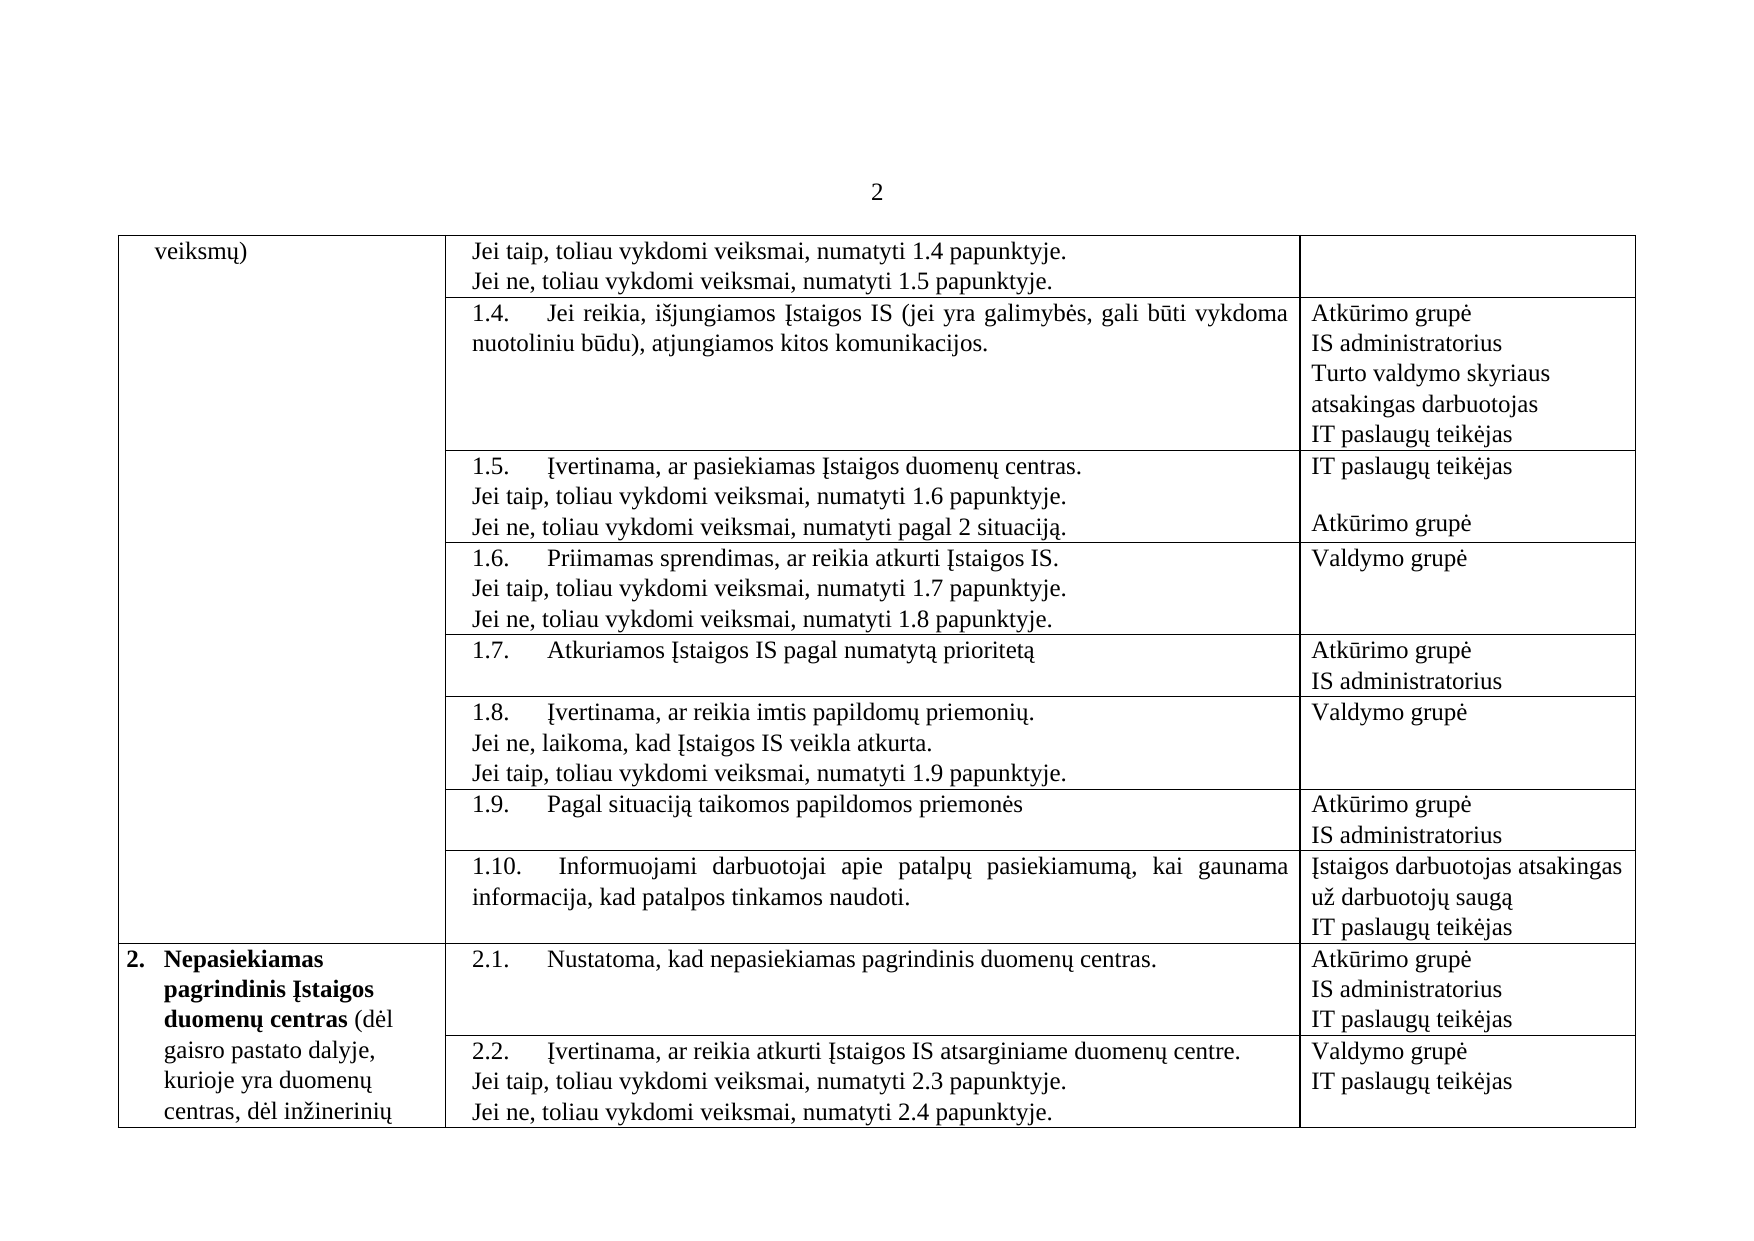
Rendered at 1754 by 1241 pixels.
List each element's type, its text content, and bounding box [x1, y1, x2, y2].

table_cell 1.8. Įvertinama, ar reikia imtis papildomų priemonių. Jei ne, laikoma, kad Įstaigos IS veikla atkurta. Jei taip, toliau vykdomi veiksmai, numatyti 1.9 papunktyje. [446, 697, 1299, 788]
table_cell Valdymo grupė [1301, 543, 1635, 634]
table_cell Atkūrimo grupė IS administratorius IT paslaugų teikėjas [1301, 944, 1635, 1035]
table_cell 1.5. Įvertinama, ar pasiekiamas Įstaigos duomenų centras. Jei taip, toliau vykdomi veiksmai, numatyti 1.6 papunktyje. Jei ne, toliau vykdomi veiksmai, numatyti pagal 2 situaciją. [446, 451, 1299, 542]
table_cell 1.10. Informuojami darbuotojai apie patalpų pasiekiamumą, kai gaunama informacija, kad patalpos tinkamos naudoti. [446, 851, 1299, 943]
table_cell 2.1. Nustatoma, kad nepasiekiamas pagrindinis duomenų centras. [446, 944, 1299, 1035]
table_cell Įstaigos darbuotojas atsakingas už darbuotojų saugą IT paslaugų teikėjas [1301, 851, 1635, 943]
table_cell veiksmų) [119, 236, 445, 943]
table_cell IT paslaugų teikėjas [1301, 451, 1635, 507]
table_cell Atkūrimo grupė IS administratorius Turto valdymo skyriaus atsakingas darbuotojas IT paslaugų teikėjas [1301, 298, 1635, 450]
table_cell 1.7. Atkuriamos Įstaigos IS pagal numatytą prioritetą [446, 635, 1299, 696]
table_cell 1.6. Priimamas sprendimas, ar reikia atkurti Įstaigos IS. Jei taip, toliau vykdomi veiksmai, numatyti 1.7 papunktyje. Jei ne, toliau vykdomi veiksmai, numatyti 1.8 papunktyje. [446, 543, 1299, 634]
table_cell Atkūrimo grupė IS administratorius [1301, 635, 1635, 696]
table_cell Atkūrimo grupė [1301, 507, 1635, 542]
table_cell [1301, 236, 1635, 297]
table_cell 2.2. Įvertinama, ar reikia atkurti Įstaigos IS atsarginiame duomenų centre. Jei taip, toliau vykdomi veiksmai, numatyti 2.3 papunktyje. Jei ne, toliau vykdomi veiksmai, numatyti 2.4 papunktyje. [446, 1036, 1299, 1127]
table_cell 1.4. Jei reikia, išjungiamos Įstaigos IS (jei yra galimybės, gali būti vykdoma nuotoliniu būdu), atjungiamos kitos komunikacijos. [446, 298, 1299, 450]
table_cell Atkūrimo grupė IS administratorius [1301, 790, 1635, 850]
table_cell Jei taip, toliau vykdomi veiksmai, numatyti 1.4 papunktyje. Jei ne, toliau vykdomi veiksmai, numatyti 1.5 papunktyje. [446, 236, 1299, 297]
table_cell 1.9. Pagal situaciją taikomos papildomos priemonės [446, 790, 1299, 850]
table_cell 2. Nepasiekiamas pagrindinis Įstaigos duomenų centras (dėl gaisro pastato dalyje, kurioje yra duomenų centras, dėl inžinerinių [119, 944, 445, 1127]
table_cell Valdymo grupė [1301, 697, 1635, 788]
table_cell Valdymo grupė IT paslaugų teikėjas [1301, 1036, 1635, 1127]
